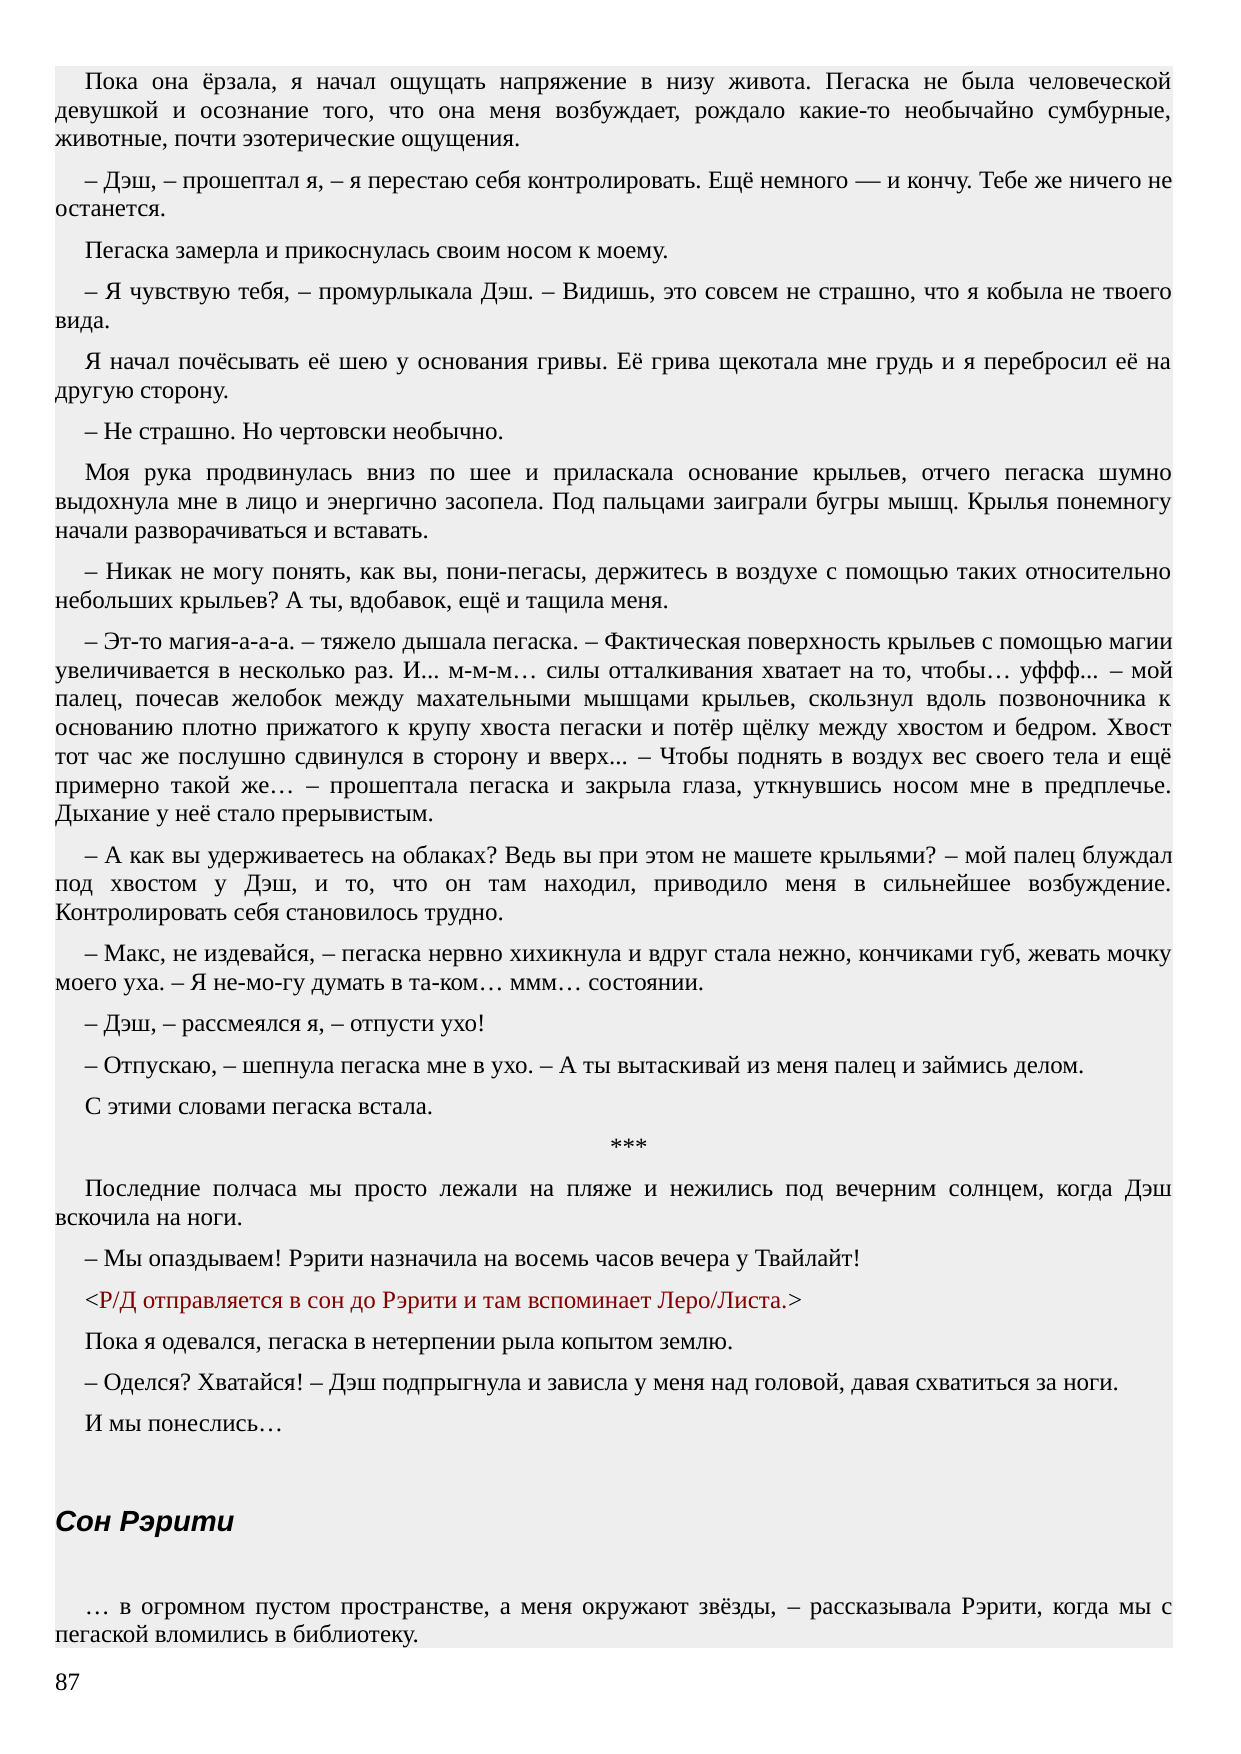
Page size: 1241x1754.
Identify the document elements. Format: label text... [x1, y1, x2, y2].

text – Дэш, – прошептал я, – я перестаю себя контролировать. Ещё немного — и кончу. Тебе же ничего не останется. [55, 165, 1173, 222]
text – Макс, не издевайся, – пегаска нервно хихикнула и вдруг стала нежно, кончиками губ, жевать мочку моего уха. – Я не-мо-гу думать в та-ком… ммм… состоянии. [55, 938, 1173, 996]
text <Р/Д отправляется в сон до Рэрити и там вспоминает Леро/Листа.> [55, 1285, 1173, 1313]
text Моя рука продвинулась вниз по шее и приласкала основание крыльев, отчего пегаска шумно выдохнула мне в лицо и энергично засопела. Под пальцами заиграли бугры мышц. Крылья понемногу начали разворачиваться и вставать. [55, 457, 1173, 543]
text – А как вы удерживаетесь на облаках? Ведь вы при этом не машете крыльями? – мой палец блуждал под хвостом у Дэш, и то, что он там находил, приводило меня в сильнейшее возбуждение. Контролировать себя становилось трудно. [55, 840, 1173, 926]
text – Отпускаю, – шепнула пегаска мне в ухо. – А ты вытаскивай из меня палец и займись делом. [55, 1050, 1173, 1078]
subtitle Сон Рэрити [55, 1503, 1173, 1537]
text Я начал почёсывать её шею у основания гривы. Её грива щекотала мне грудь и я перебросил её на другую сторону. [55, 346, 1173, 403]
text Пегаска замерла и прикоснулась своим носом к моему. [55, 235, 1173, 263]
text *** [55, 1132, 1173, 1161]
text – Оделся? Хватайся! – Дэш подпрыгнула и зависла у меня над головой, давая схватиться за ноги. [55, 1367, 1173, 1396]
text – Я чувствую тебя, – промурлыкала Дэш. – Видишь, это совсем не страшно, что я кобыла не твоего вида. [55, 276, 1173, 333]
text Пока она ёрзала, я начал ощущать напряжение в низу живота. Пегаска не была человеческой девушкой и осознание того, что она меня возбуждает, рождало какие-то необычайно сумбурные, животные, почти эзотерические ощущения. [55, 66, 1173, 152]
text Пока я одевался, пегаска в нетерпении рыла копытом землю. [55, 1326, 1173, 1355]
text – Не страшно. Но чертовски необычно. [55, 416, 1173, 445]
text – Никак не могу понять, как вы, пони-пегасы, держитесь в воздухе с помощью таких относительно небольших крыльев? А ты, вдобавок, ещё и тащила меня. [55, 556, 1173, 613]
text … в огромном пустом пространстве, а меня окружают звёзды, – рассказывала Рэрити, когда мы с пегаской вломились в библиотеку. [55, 1591, 1173, 1648]
text – Дэш, – рассмеялся я, – отпусти ухо! [55, 1008, 1173, 1037]
text – Эт-то магия-а-а-а. – тяжело дышала пегаска. – Фактическая поверхность крыльев с помощью магии увеличивается в несколько раз. И... м-м-м… силы отталкивания хватает на то, чтобы… уффф... – мой палец, почесав желобок между махательными мышцами крыльев, скользнул вдоль позвоночника к основанию плотно прижатого к крупу хвоста пегаски и потёр щёлку между хвостом и бедром. Хвост тот час же послушно сдвинулся в сторону и вверх... – Чтобы поднять в воздух вес своего тела и ещё примерно такой же… – прошептала пегаска и закрыла глаза, уткнувшись носом мне в предплечье. Дыхание у неё стало прерывистым. [55, 626, 1173, 827]
text И мы понеслись… [55, 1408, 1173, 1437]
text – Мы опаздываем! Рэрити назначила на восемь часов вечера у Твайлайт! [55, 1243, 1173, 1272]
text Последние полчаса мы просто лежали на пляже и нежились под вечерним солнцем, когда Дэш вскочила на ноги. [55, 1173, 1173, 1231]
text С этими словами пегаска встала. [55, 1091, 1173, 1120]
